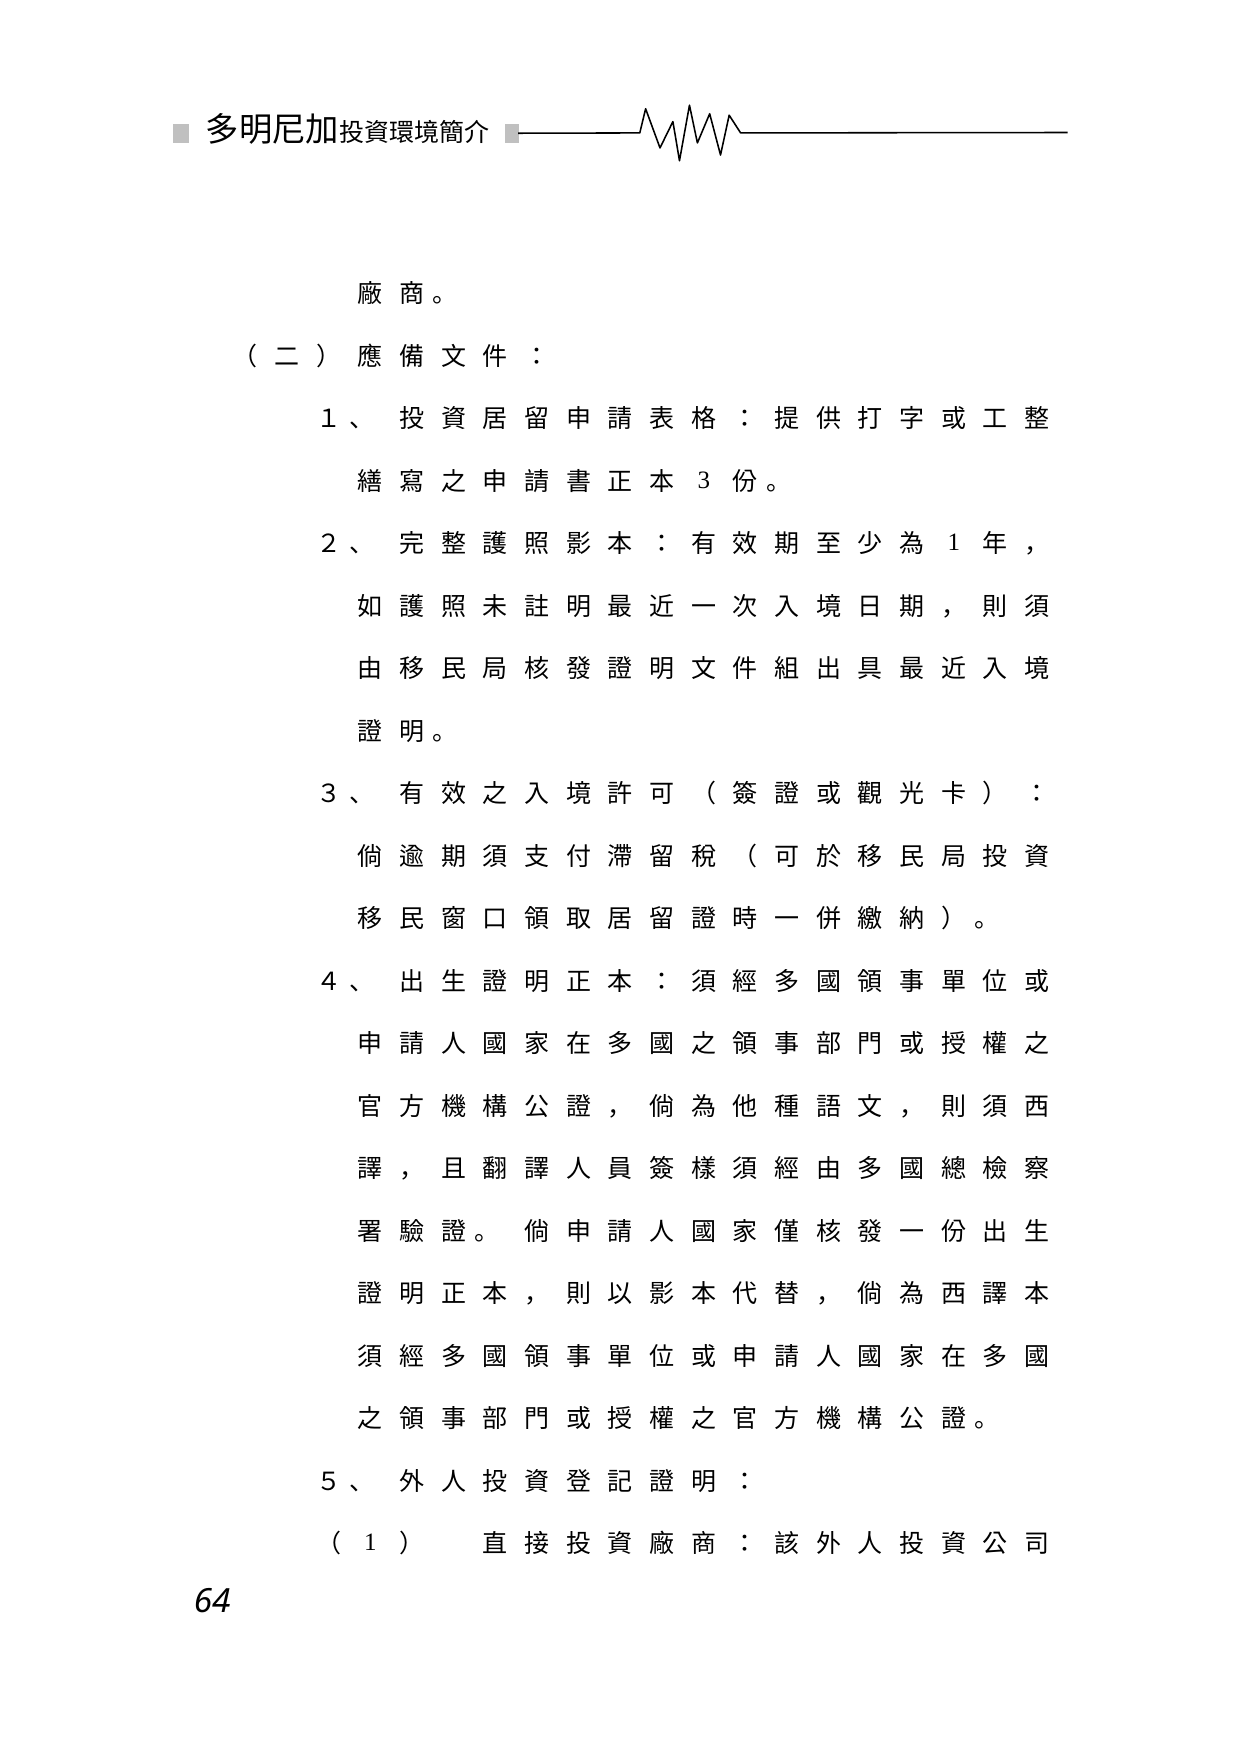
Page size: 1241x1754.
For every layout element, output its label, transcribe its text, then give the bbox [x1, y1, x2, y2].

text （二）應備文件： [207, 313, 1058, 375]
text （1） 直接投資廠商：該外人投資公司 [306, 1500, 1058, 1563]
text １、投資居留申請表格：提供打字或工整繕寫之申請書正本3份。 [281, 375, 1058, 500]
text ３、有效之入境許可（簽證或觀光卡）：倘逾期須支付滯留稅（可於移民局投資移民窗口領取居留證時一併繳納）。 [281, 750, 1058, 938]
text ２、完整護照影本：有效期至少為1年，如護照未註明最近一次入境日期，則須由移民局核發證明文件組出具最近入境證明。 [281, 500, 1058, 750]
text ４、出生證明正本：須經多國領事單位或申請人國家在多國之領事部門或授權之官方機構公證，倘為他種語文，則須西譯，且翻譯人員簽樣須經由多國總檢察署驗證。倘申請人國家僅核發一份出生證明正本，則以影本代替，倘為西譯本須經多國領事單位或申請人國家在多國之領事部門或授權之官方機構公證。 [281, 938, 1058, 1438]
text 廠商。 [281, 250, 1058, 313]
text ５、外人投資登記證明： [281, 1438, 1058, 1500]
